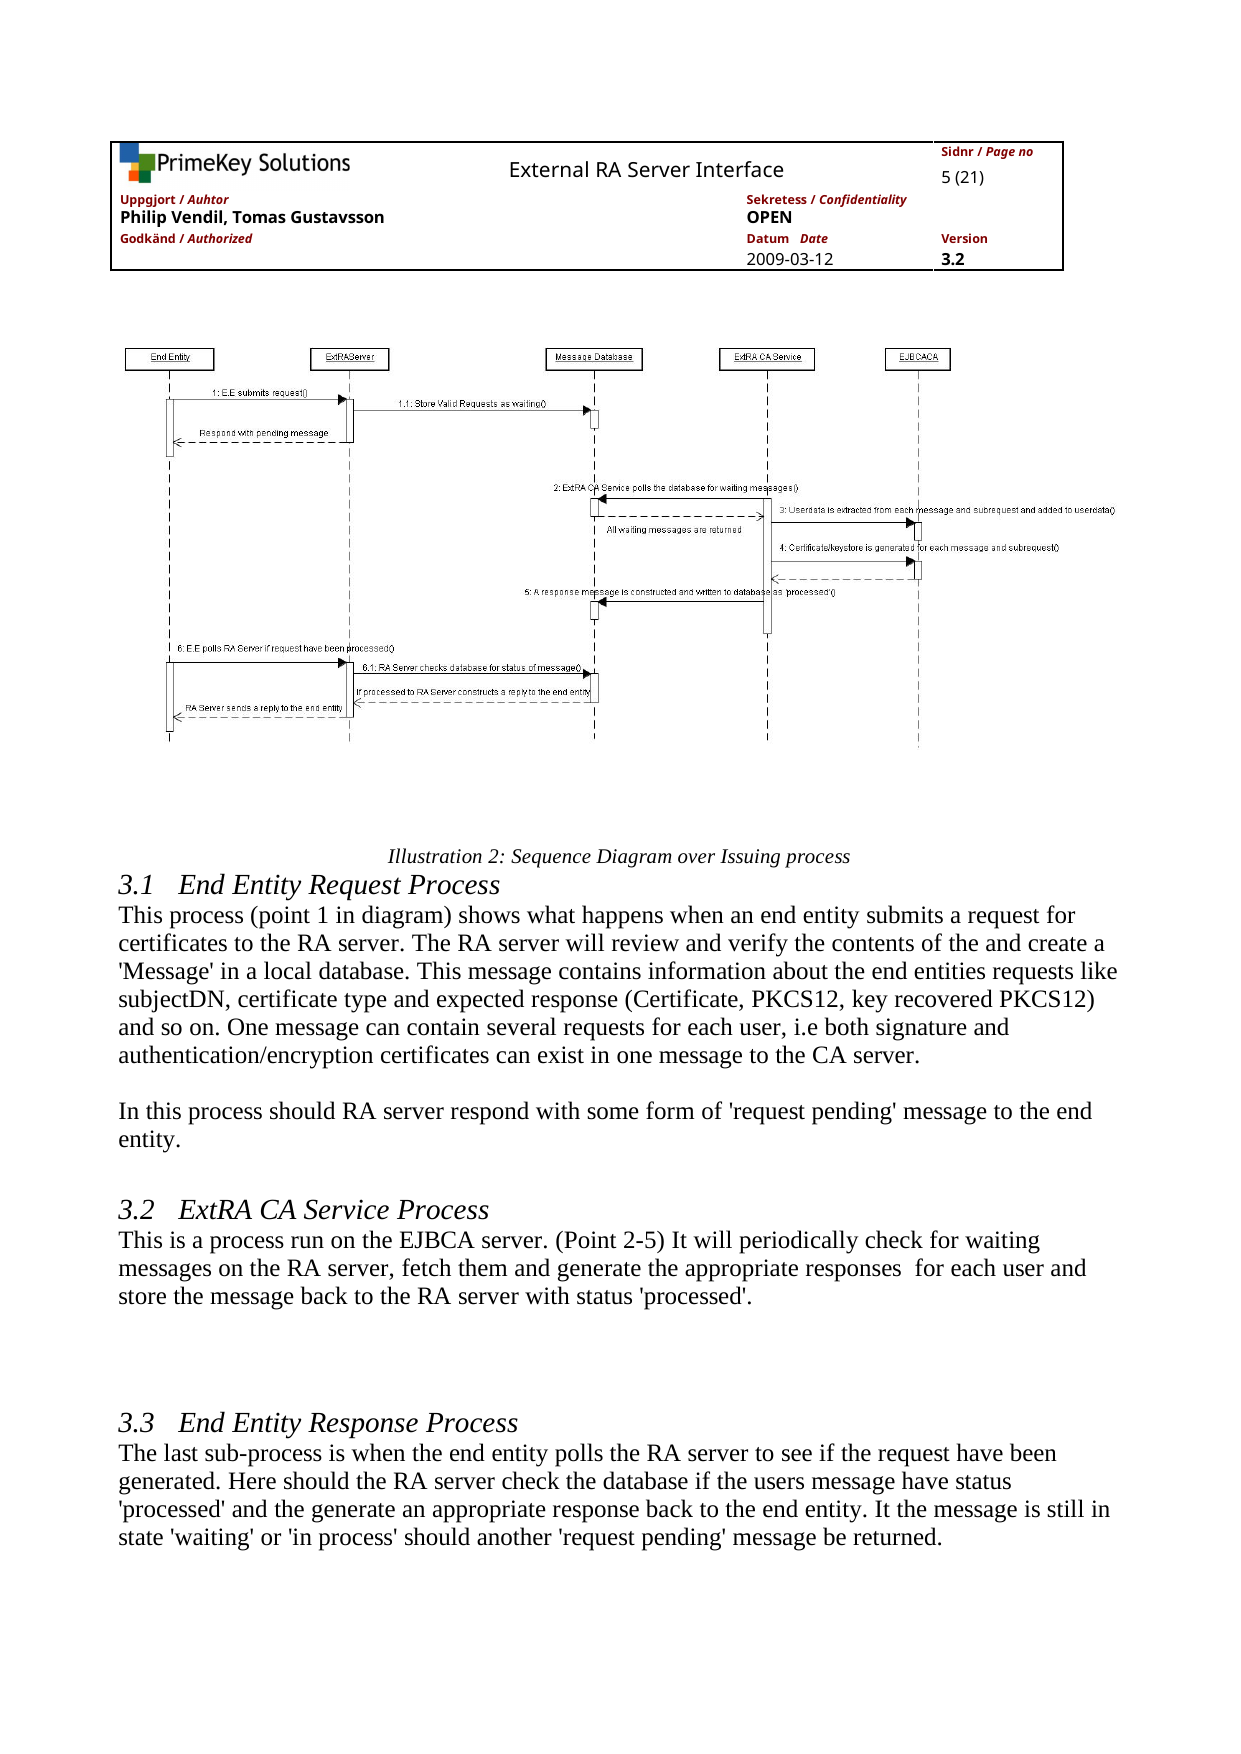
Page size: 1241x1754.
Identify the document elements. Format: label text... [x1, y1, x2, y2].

text This process (point 1 in diagram) shows what happens when an end entity submits a request for certificates to the RA server. The RA server will review and verify the contents of the and create a 'Message' in a local database. This message contains information about the end entities requests like subjectDN, certificate type and expected response (Certificate, PKCS12, key recovered PKCS12) and so on. One message can contain several requests for each user, i.e both signature and authentication/encryption certificates can exist in one message to the CA server. [118, 901, 1122, 1069]
subtitle End Entity Request Process [118, 868, 1122, 901]
text Illustration 2: Sequence Diagram over Issuing process [118, 846, 1122, 868]
text In this process should RA server respond with some form of 'request pending' message to the end entity. [118, 1097, 1122, 1153]
picture [118, 341, 1122, 846]
text This is a process run on the EJBCA server. (Point 2-5) It will periodically check for waiting messages on the RA server, fetch them and generate the appropriate responses for each user and store the message back to the RA server with status 'processed'. [118, 1226, 1122, 1310]
text The last sub-process is when the end entity polls the RA server to see if the request have been generated. Here should the RA server check the database if the users message have status 'processed' and the generate an appropriate response back to the end entity. It the message is still in state 'waiting' or 'in process' should another 'request pending' message be returned. [118, 1439, 1122, 1551]
subtitle ExtRA CA Service Process [118, 1193, 1122, 1226]
subtitle End Entity Response Process [118, 1406, 1122, 1439]
